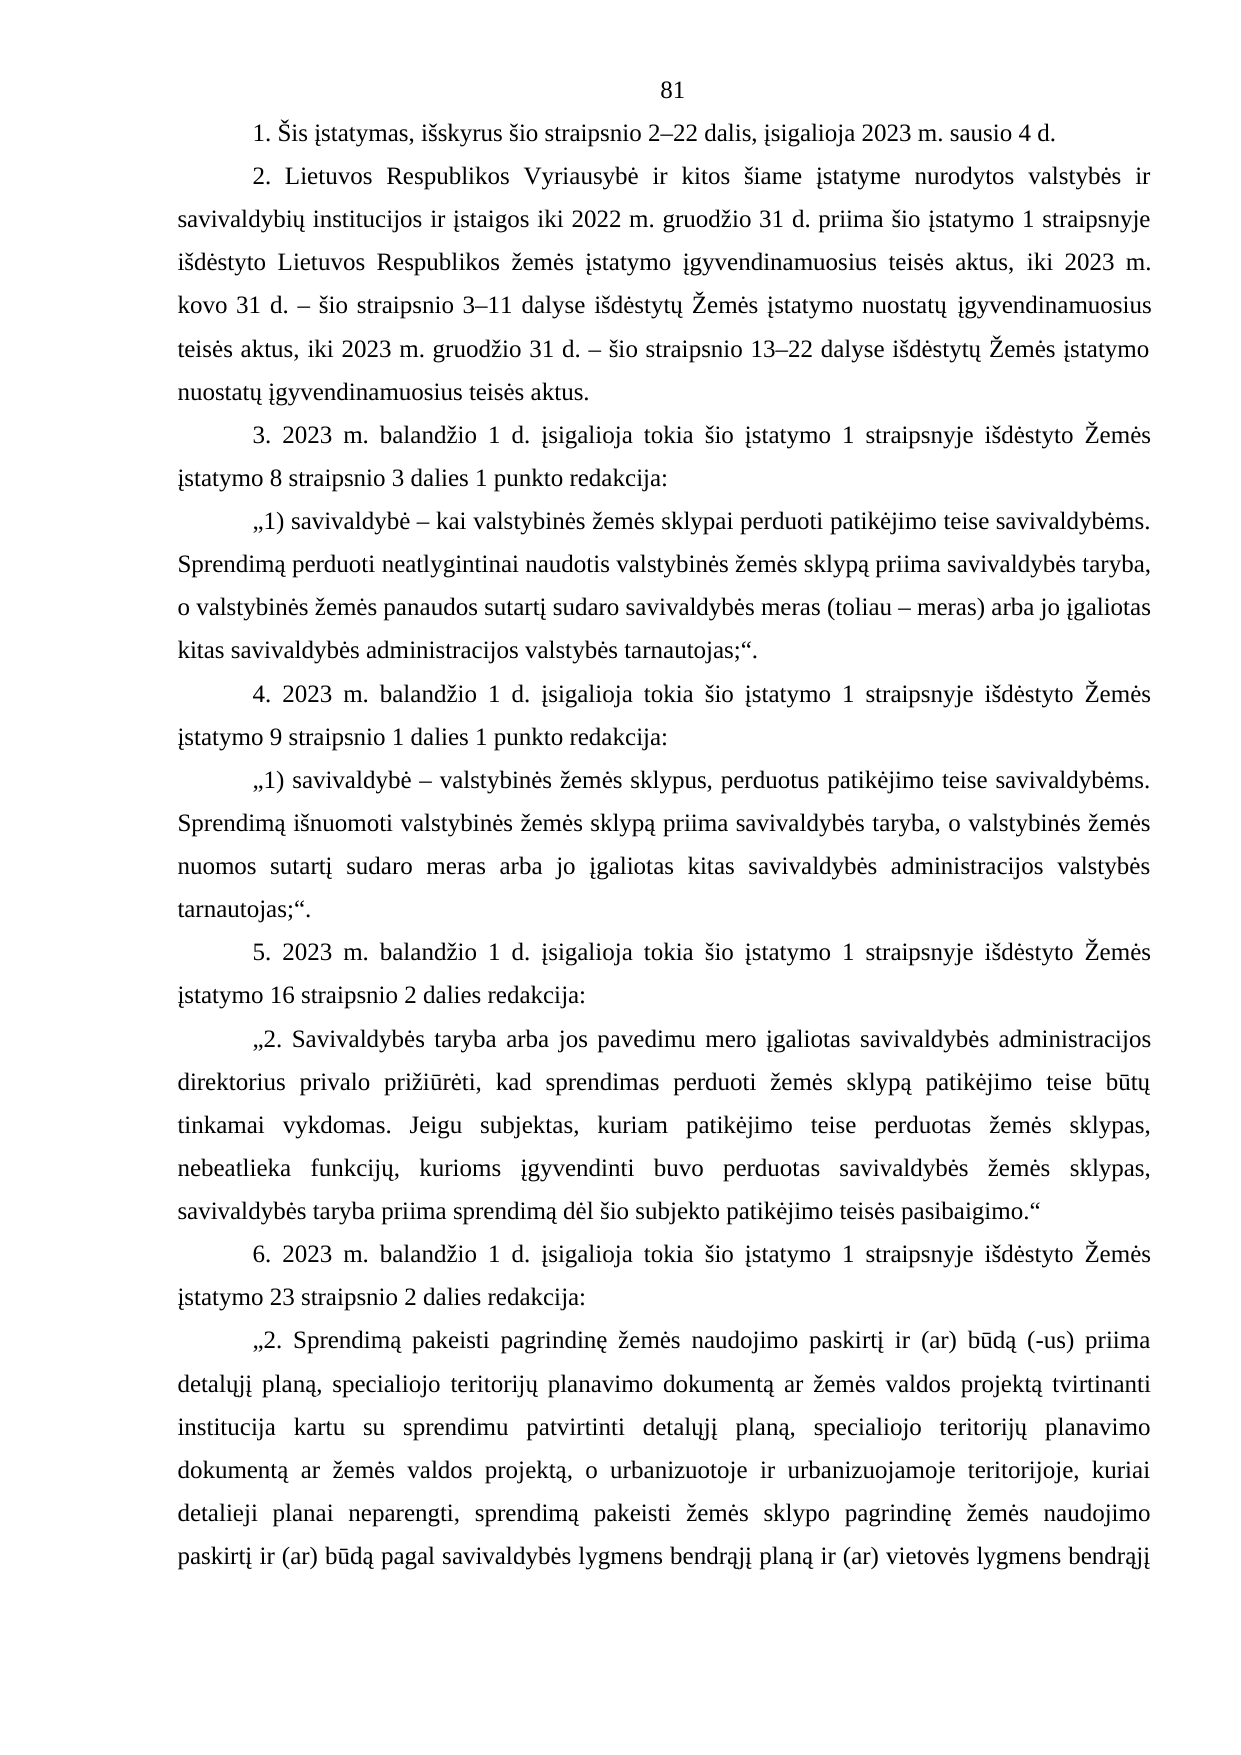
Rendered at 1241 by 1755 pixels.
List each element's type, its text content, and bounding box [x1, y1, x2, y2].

text 4. 2023 m. balandžio 1 d. įsigalioja tokia šio įstatymo 1 straipsnyje išdėstyto Žemės įstatymo 9 straipsnio 1 dalies 1 punkto redakcija: [177, 679, 1152, 751]
text „1) savivaldybė – kai valstybinės žemės sklypai perduoti patikėjimo teise savivaldybėms. Sprendimą perduoti neatlygintinai naudotis valstybinės žemės sklypą priima savivaldybės taryba, o valstybinės žemės panaudos sutartį sudaro savivaldybės meras (toliau – meras) arba jo įgaliotas kitas savivaldybės administracijos valstybės tarnautojas;“. [177, 506, 1152, 664]
text „2. Sprendimą pakeisti pagrindinę žemės naudojimo paskirtį ir (ar) būdą (-us) priima detalųjį planą, specialiojo teritorijų planavimo dokumentą ar žemės valdos projektą tvirtinanti institucija kartu su sprendimu patvirtinti detalųjį planą, specialiojo teritorijų planavimo dokumentą ar žemės valdos projektą, o urbanizuotoje ir urbanizuojamoje teritorijoje, kuriai detalieji planai neparengti, sprendimą pakeisti žemės sklypo pagrindinę žemės naudojimo paskirtį ir (ar) būdą pagal savivaldybės lygmens bendrąjį planą ir (ar) vietovės lygmens bendrąjį [177, 1326, 1152, 1570]
text 6. 2023 m. balandžio 1 d. įsigalioja tokia šio įstatymo 1 straipsnyje išdėstyto Žemės įstatymo 23 straipsnio 2 dalies redakcija: [177, 1239, 1152, 1311]
text 1. Šis įstatymas, išskyrus šio straipsnio 2–22 dalis, įsigalioja 2023 m. sausio 4 d. [177, 118, 1152, 147]
text „1) savivaldybė – valstybinės žemės sklypus, perduotus patikėjimo teise savivaldybėms. Sprendimą išnuomoti valstybinės žemės sklypą priima savivaldybės taryba, o valstybinės žemės nuomos sutartį sudaro meras arba jo įgaliotas kitas savivaldybės administracijos valstybės tarnautojas;“. [177, 765, 1152, 923]
text 3. 2023 m. balandžio 1 d. įsigalioja tokia šio įstatymo 1 straipsnyje išdėstyto Žemės įstatymo 8 straipsnio 3 dalies 1 punkto redakcija: [177, 420, 1152, 492]
text 2. Lietuvos Respublikos Vyriausybė ir kitos šiame įstatyme nurodytos valstybės ir savivaldybių institucijos ir įstaigos iki 2022 m. gruodžio 31 d. priima šio įstatymo 1 straipsnyje išdėstyto Lietuvos Respublikos žemės įstatymo įgyvendinamuosius teisės aktus, iki 2023 m. kovo 31 d. – šio straipsnio 3–11 dalyse išdėstytų Žemės įstatymo nuostatų įgyvendinamuosius teisės aktus, iki 2023 m. gruodžio 31 d. – šio straipsnio 13–22 dalyse išdėstytų Žemės įstatymo nuostatų įgyvendinamuosius teisės aktus. [177, 161, 1152, 406]
text 5. 2023 m. balandžio 1 d. įsigalioja tokia šio įstatymo 1 straipsnyje išdėstyto Žemės įstatymo 16 straipsnio 2 dalies redakcija: [177, 937, 1152, 1009]
text „2. Savivaldybės taryba arba jos pavedimu mero įgaliotas savivaldybės administracijos direktorius privalo prižiūrėti, kad sprendimas perduoti žemės sklypą patikėjimo teise būtų tinkamai vykdomas. Jeigu subjektas, kuriam patikėjimo teise perduotas žemės sklypas, nebeatlieka funkcijų, kurioms įgyvendinti buvo perduotas savivaldybės žemės sklypas, savivaldybės taryba priima sprendimą dėl šio subjekto patikėjimo teisės pasibaigimo.“ [177, 1024, 1152, 1225]
